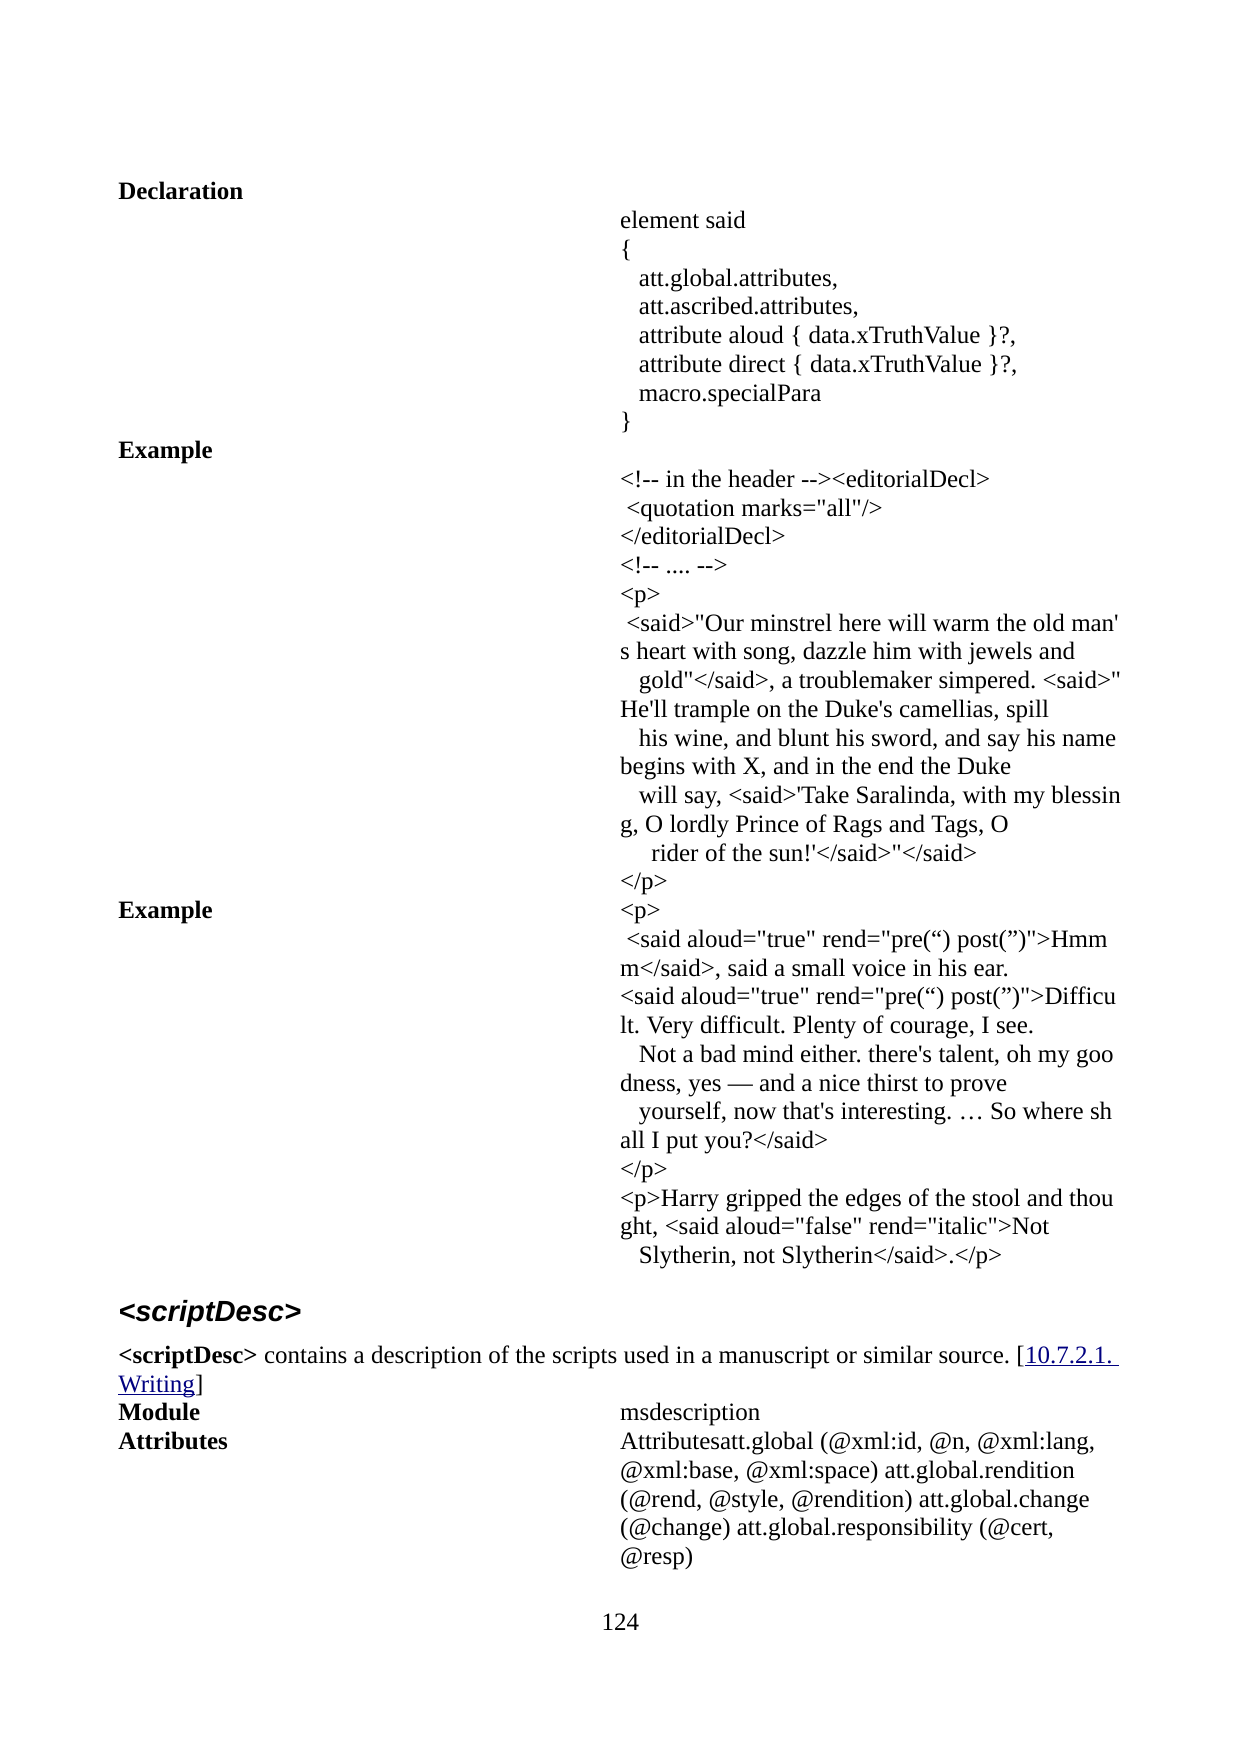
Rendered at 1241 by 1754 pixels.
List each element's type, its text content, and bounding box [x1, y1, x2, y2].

table_cell <p> <said aloud="true" rend="pre(“) post(”)">Hmmm</said>, said a small voice in his ear. <said aloud="true" rend="pre(“) post(”)">Difficult. Very difficult. Plenty of courage, I see. Not a bad mind either. there's talent, oh my goodness, yes — and a nice thirst to prove yourself, now that's interesting. … So where shall I put you?</said> </p> <p>Harry gripped the edges of the stool and thought, <said aloud="false" rend="italic">Not Slytherin, not Slytherin</said>.</p> [620, 895, 1122, 1269]
table_cell <!-- in the header --><editorialDecl> <quotation marks="all"/> </editorialDecl> <!-- .... --> <p> <said>"Our minstrel here will warm the old man's heart with song, dazzle him with jewels and gold"</said>, a troublemaker simpered. <said>"He'll trample on the Duke's camellias, spill his wine, and blunt his sword, and say his name begins with X, and in the end the Duke will say, <said>'Take Saralinda, with my blessing, O lordly Prince of Rags and Tags, O rider of the sun!'</said>"</said> </p> [620, 435, 1122, 895]
subtitle <scriptDesc> [118, 1294, 1122, 1327]
table_header <scriptDesc> contains a description of the scripts used in a manuscript or similar source. [10.7.2.1. Writing] [118, 1340, 1122, 1397]
table_cell msdescription [620, 1398, 1122, 1426]
table_cell element said { att.global.attributes, att.ascribed.attributes, attribute aloud { data.xTruthValue }?, attribute direct { data.xTruthValue }?, macro.specialPara } [620, 176, 1122, 435]
table_cell Declaration [118, 176, 620, 435]
table_cell Example [118, 435, 620, 895]
table_cell Attributesatt.global (@xml:id, @n, @xml:lang, @xml:base, @xml:space) att.global.rendition (@rend, @style, @rendition) att.global.change (@change) att.global.responsibility (@cert, @resp) [620, 1426, 1122, 1570]
table_cell Attributes [118, 1426, 620, 1570]
table_cell Module [118, 1398, 620, 1426]
table_cell Example [118, 895, 620, 1269]
